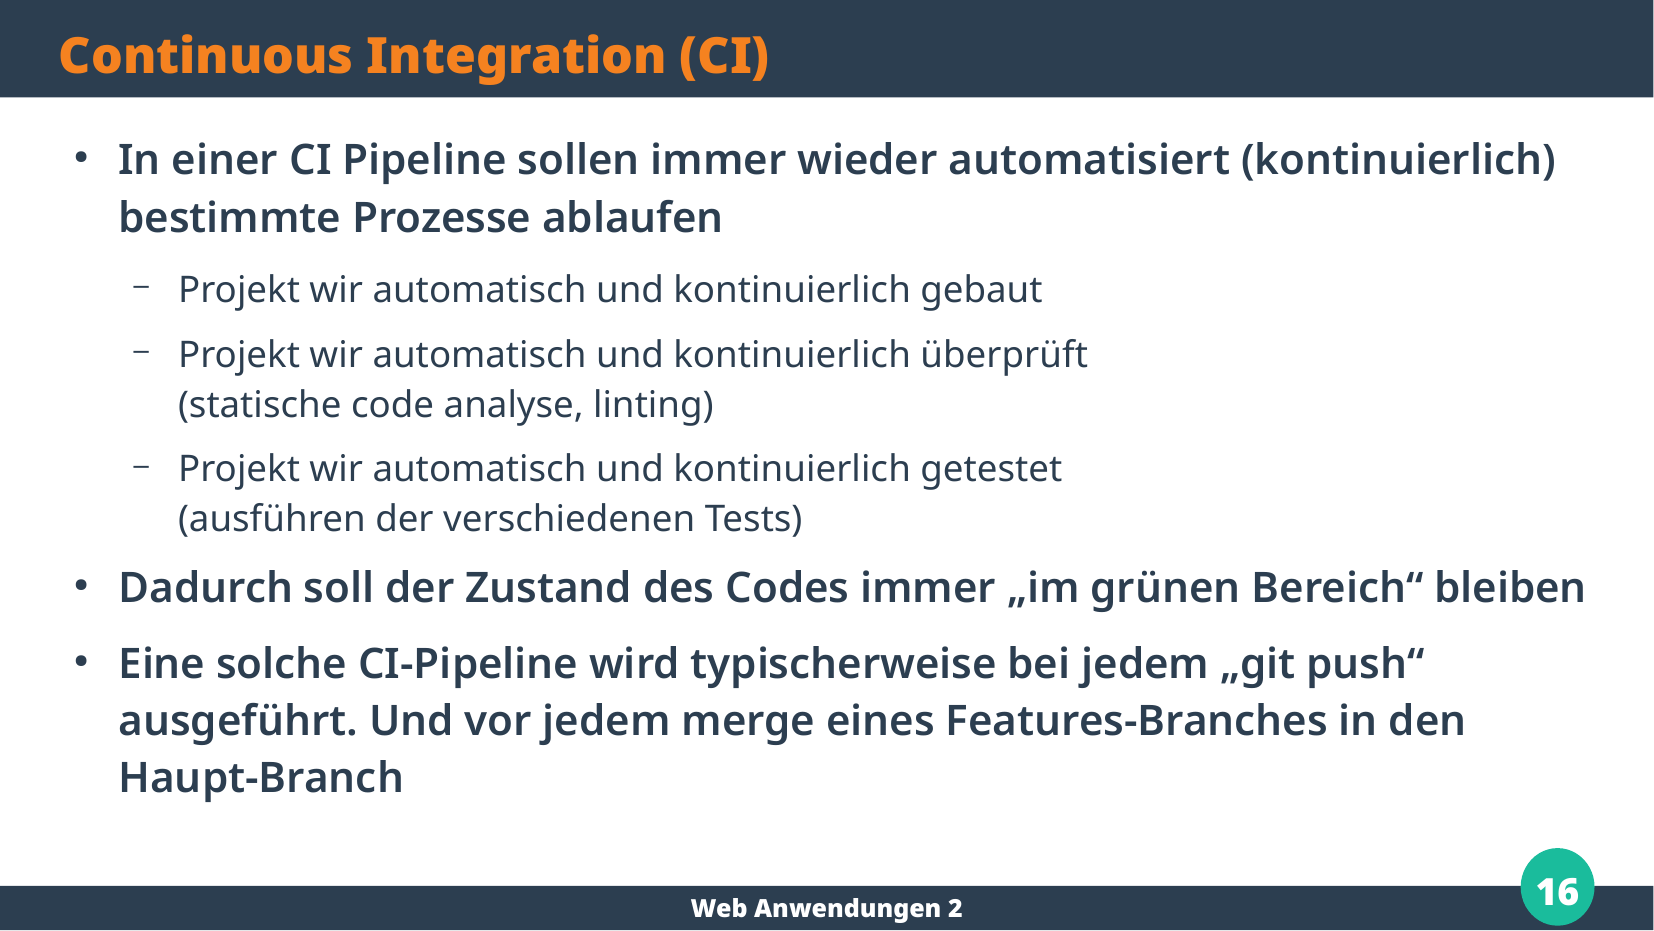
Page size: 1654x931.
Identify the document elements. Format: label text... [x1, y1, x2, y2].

list In einer CI Pipeline sollen immer wieder automatisiert (kontinuierlich) bestimmte Prozesse ablaufen Projekt wir automatisch und kontinuierlich gebaut Projekt wir automatisch und kontinuierlich überprüft (statische code analyse, linting) Projekt wir automatisch und kontinuierlich getestet (ausführen der verschiedenen Tests) Dadurch soll der Zustand des Codes immer „im grünen Bereich“ bleiben Eine solche CI-Pipeline wird typischerweise bei jedem „git push“ ausgeführt. Und vor jedem merge eines Features-Branches in den Haupt-Branch [59, 129, 1595, 864]
title Continuous Integration (CI) [59, 8, 1595, 89]
